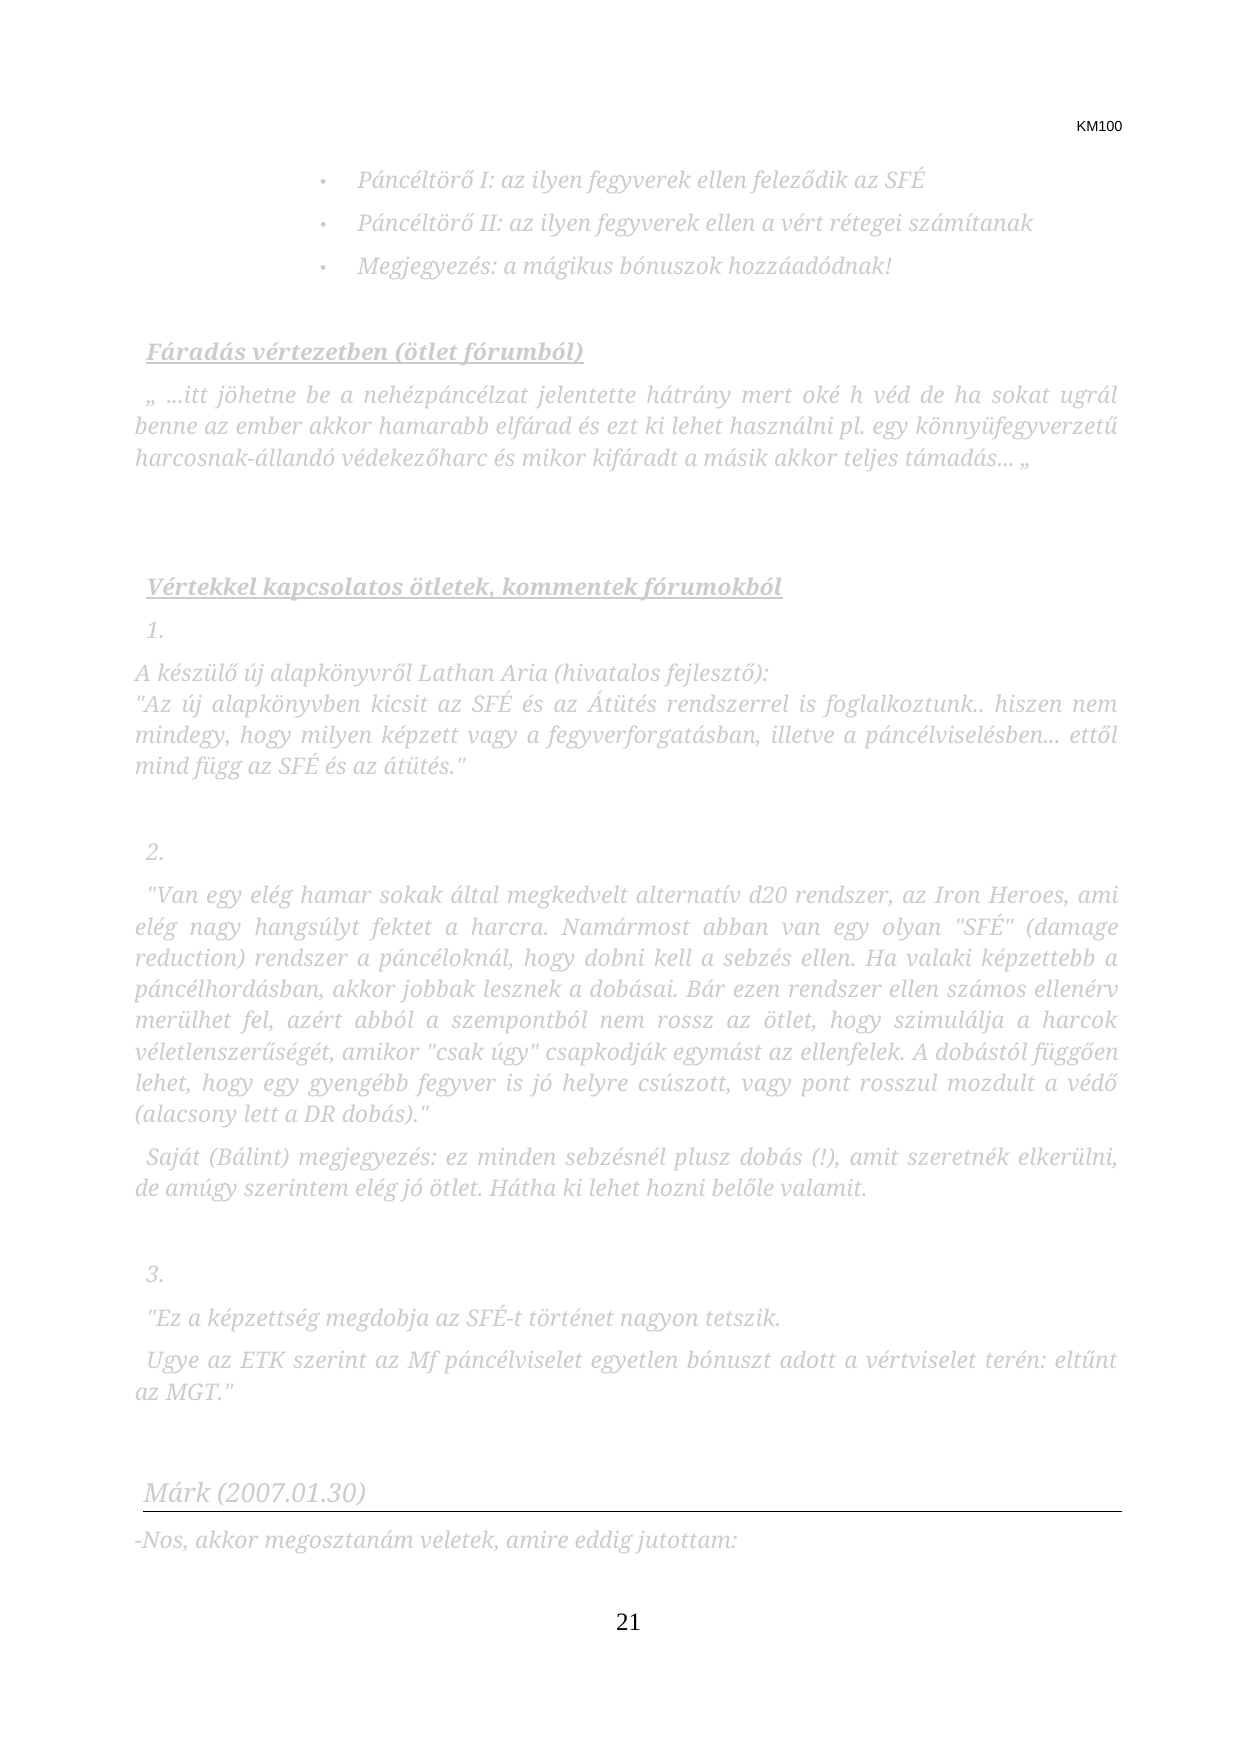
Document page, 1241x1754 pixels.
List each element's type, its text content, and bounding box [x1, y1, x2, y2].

list Megjegyezés: a mágikus bónuszok hozzáadódnak! [320, 250, 1122, 281]
text "Ez a képzettség megdobja az SFÉ-t történet nagyon tetszik. [134, 1301, 1122, 1333]
text 2. [134, 836, 1122, 868]
text Fáradás vértezetben (ötlet fórumból) [134, 336, 1122, 367]
text "Van egy elég hamar sokak által megkedvelt alternatív d20 rendszer, az Iron Heroes, ami elég nagy hangsúlyt fektet a harcra. Namármost abban van egy olyan "SFÉ" (damage reduction) rendszer a páncéloknál, hogy dobni kell a sebzés ellen. Ha valaki képzettebb a páncélhordásban, akkor jobbak lesznek a dobásai. Bár ezen rendszer ellen számos ellenérv merülhet fel, azért abból a szempontból nem rossz az ötlet, hogy szimulálja a harcok véletlenszerűségét, amikor "csak úgy" csapkodják egymást az ellenfelek. A dobástól függően lehet, hogy egy gyengébb fegyver is jó helyre csúszott, vagy pont rosszul mozdult a védő (alacsony lett a DR dobás)." [134, 879, 1122, 1129]
text 3. [134, 1258, 1122, 1290]
text -Nos, akkor megosztanám veletek, amire eddig jutottam: [134, 1524, 1122, 1555]
list Páncéltörő II: az ilyen fegyverek ellen a vért rétegei számítanak [320, 207, 1122, 238]
list Páncéltörő I: az ilyen fegyverek ellen feleződik az SFÉ [320, 164, 1122, 195]
text A készülő új alapkönyvről Lathan Aria (hivatalos fejlesztő): "Az új alapkönyvben kicsit az SFÉ és az Átütés rendszerrel is foglalkoztunk.. hiszen nem mindegy, hogy milyen képzett vagy a fegyverforgatásban, illetve a páncélviselésben... ettől mind függ az SFÉ és az átütés." [134, 657, 1122, 782]
text 1. [134, 613, 1122, 645]
text „ ...itt jöhetne be a nehézpáncélzat jelentette hátrány mert oké h véd de ha sokat ugrál benne az ember akkor hamarabb elfárad és ezt ki lehet használni pl. egy könnyüfegyverzetű harcosnak-állandó védekezőharc és mikor kifáradt a másik akkor teljes támadás... „ [134, 379, 1122, 473]
text Saját (Bálint) megjegyezés: ez minden sebzésnél plusz dobás (!), amit szeretnék elkerülni, de amúgy szerintem elég jó ötlet. Hátha ki lehet hozni belőle valamit. [134, 1141, 1122, 1204]
text Vértekkel kapcsolatos ötletek, kommentek fórumokból [134, 571, 1122, 602]
subtitle Márk (2007.01.30) [143, 1475, 1122, 1511]
text Ugye az ETK szerint az Mf páncélviselet egyetlen bónuszt adott a vértviselet terén: eltűnt az MGT." [134, 1344, 1122, 1407]
